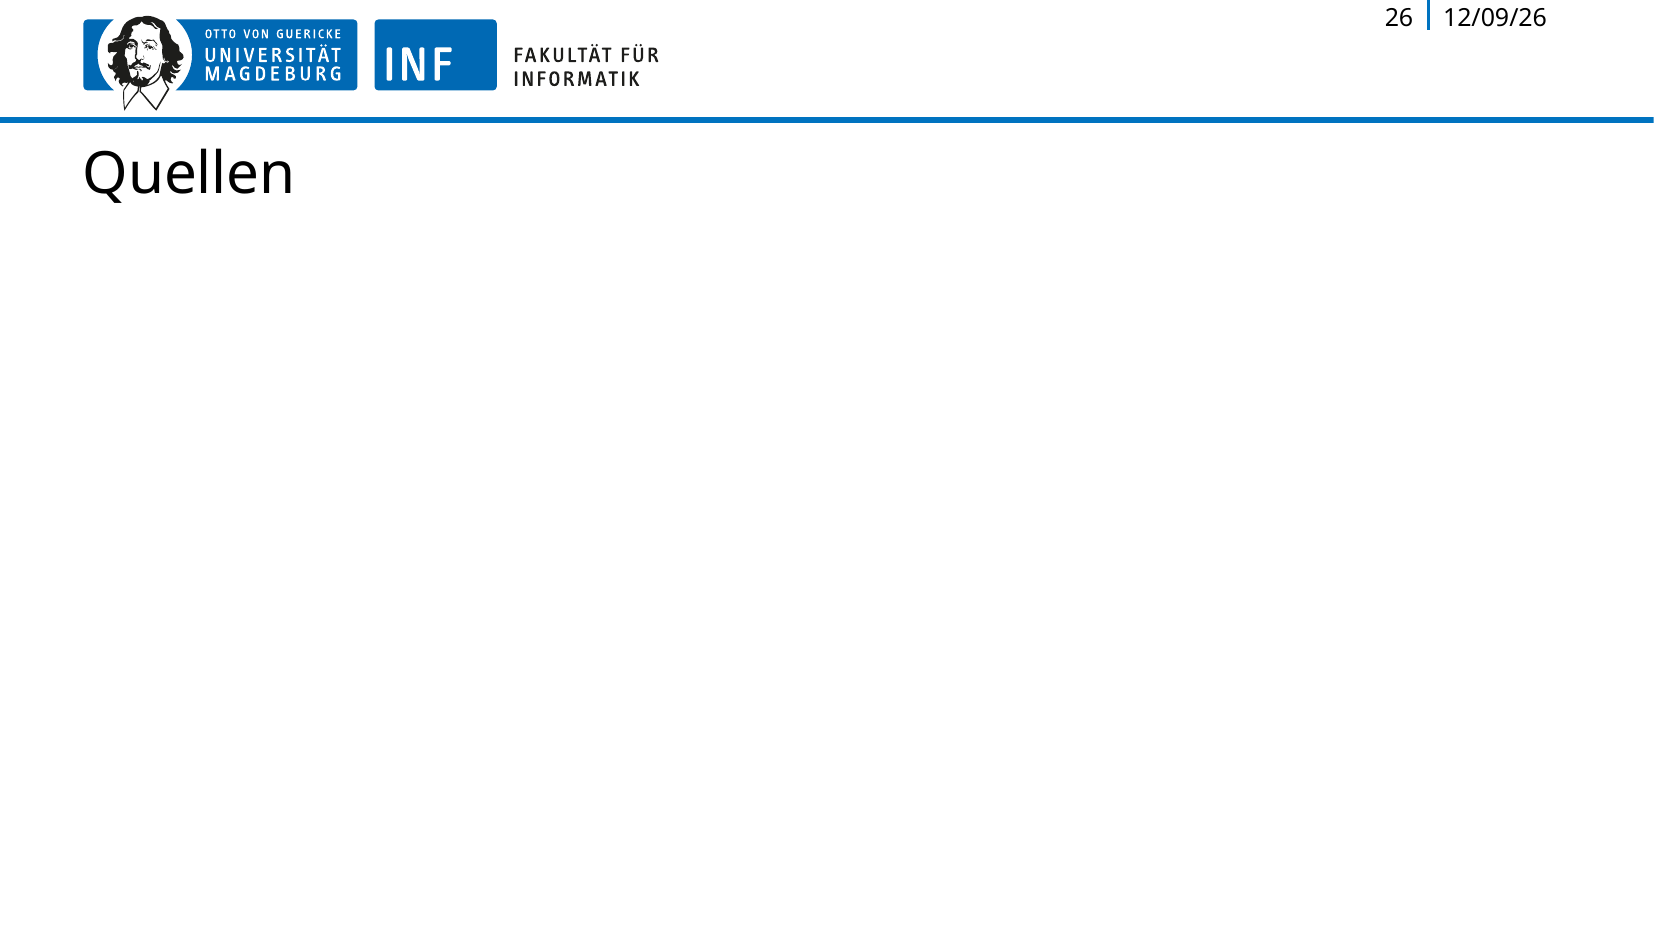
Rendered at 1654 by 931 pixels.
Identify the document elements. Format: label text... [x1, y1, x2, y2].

title Quellen [82, 131, 1571, 211]
